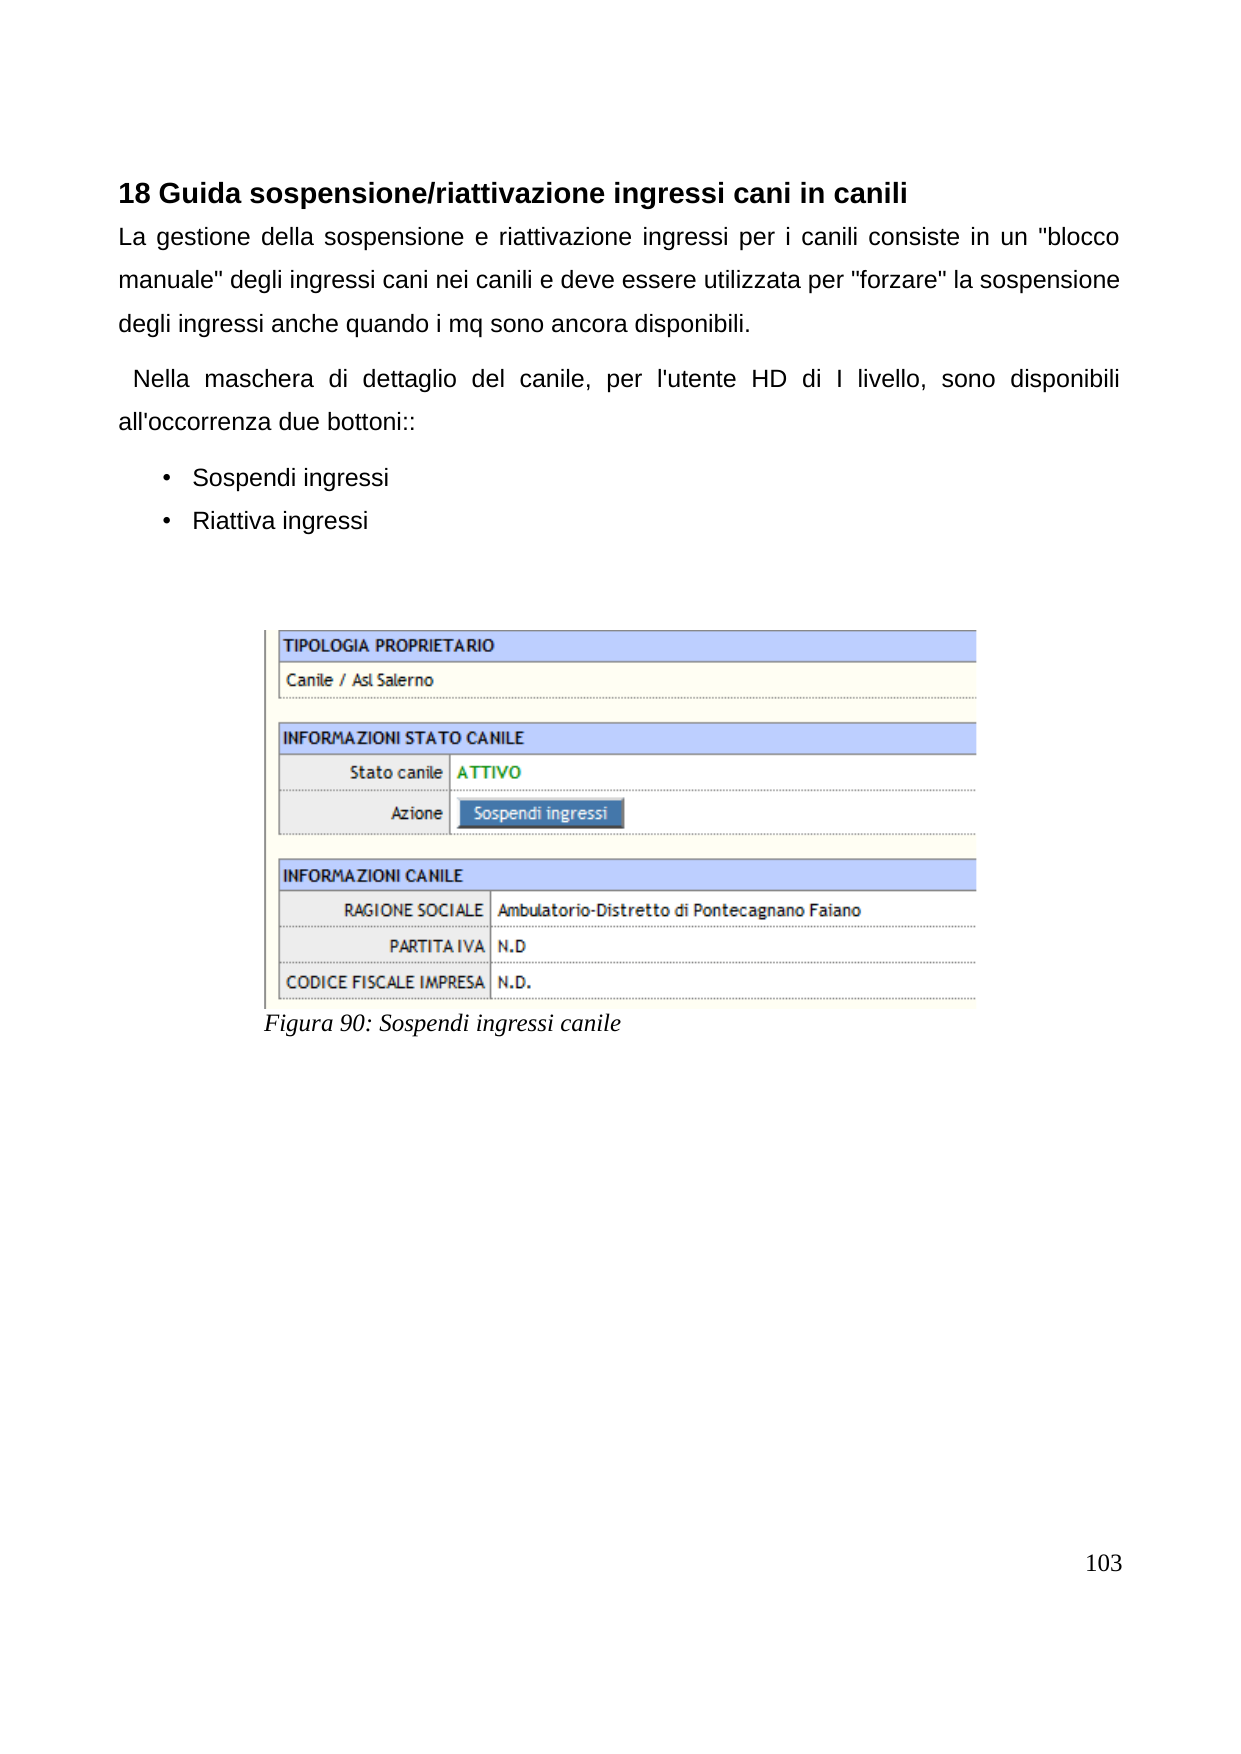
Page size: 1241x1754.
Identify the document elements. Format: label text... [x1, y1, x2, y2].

text La gestione della sospensione e riattivazione ingressi per i canili consiste in un "blocco manuale" degli ingressi cani nei canili e deve essere utilizzata per "forzare" la sospensione degli ingressi anche quando i mq sono ancora disponibili. [118, 222, 1122, 337]
text Figura 90: Sospendi ingressi canile [264, 1009, 976, 1037]
subtitle 18 Guida sospensione/riattivazione ingressi cani in canili [118, 176, 1122, 210]
picture [263, 630, 977, 1009]
text [118, 1484, 1122, 1513]
list Riattiva ingressi [162, 506, 1122, 535]
list Sospendi ingressi [162, 463, 1122, 492]
text Nella maschera di dettaglio del canile, per l'utente HD di I livello, sono disponibili all'occorrenza due bottoni:: [118, 364, 1122, 436]
